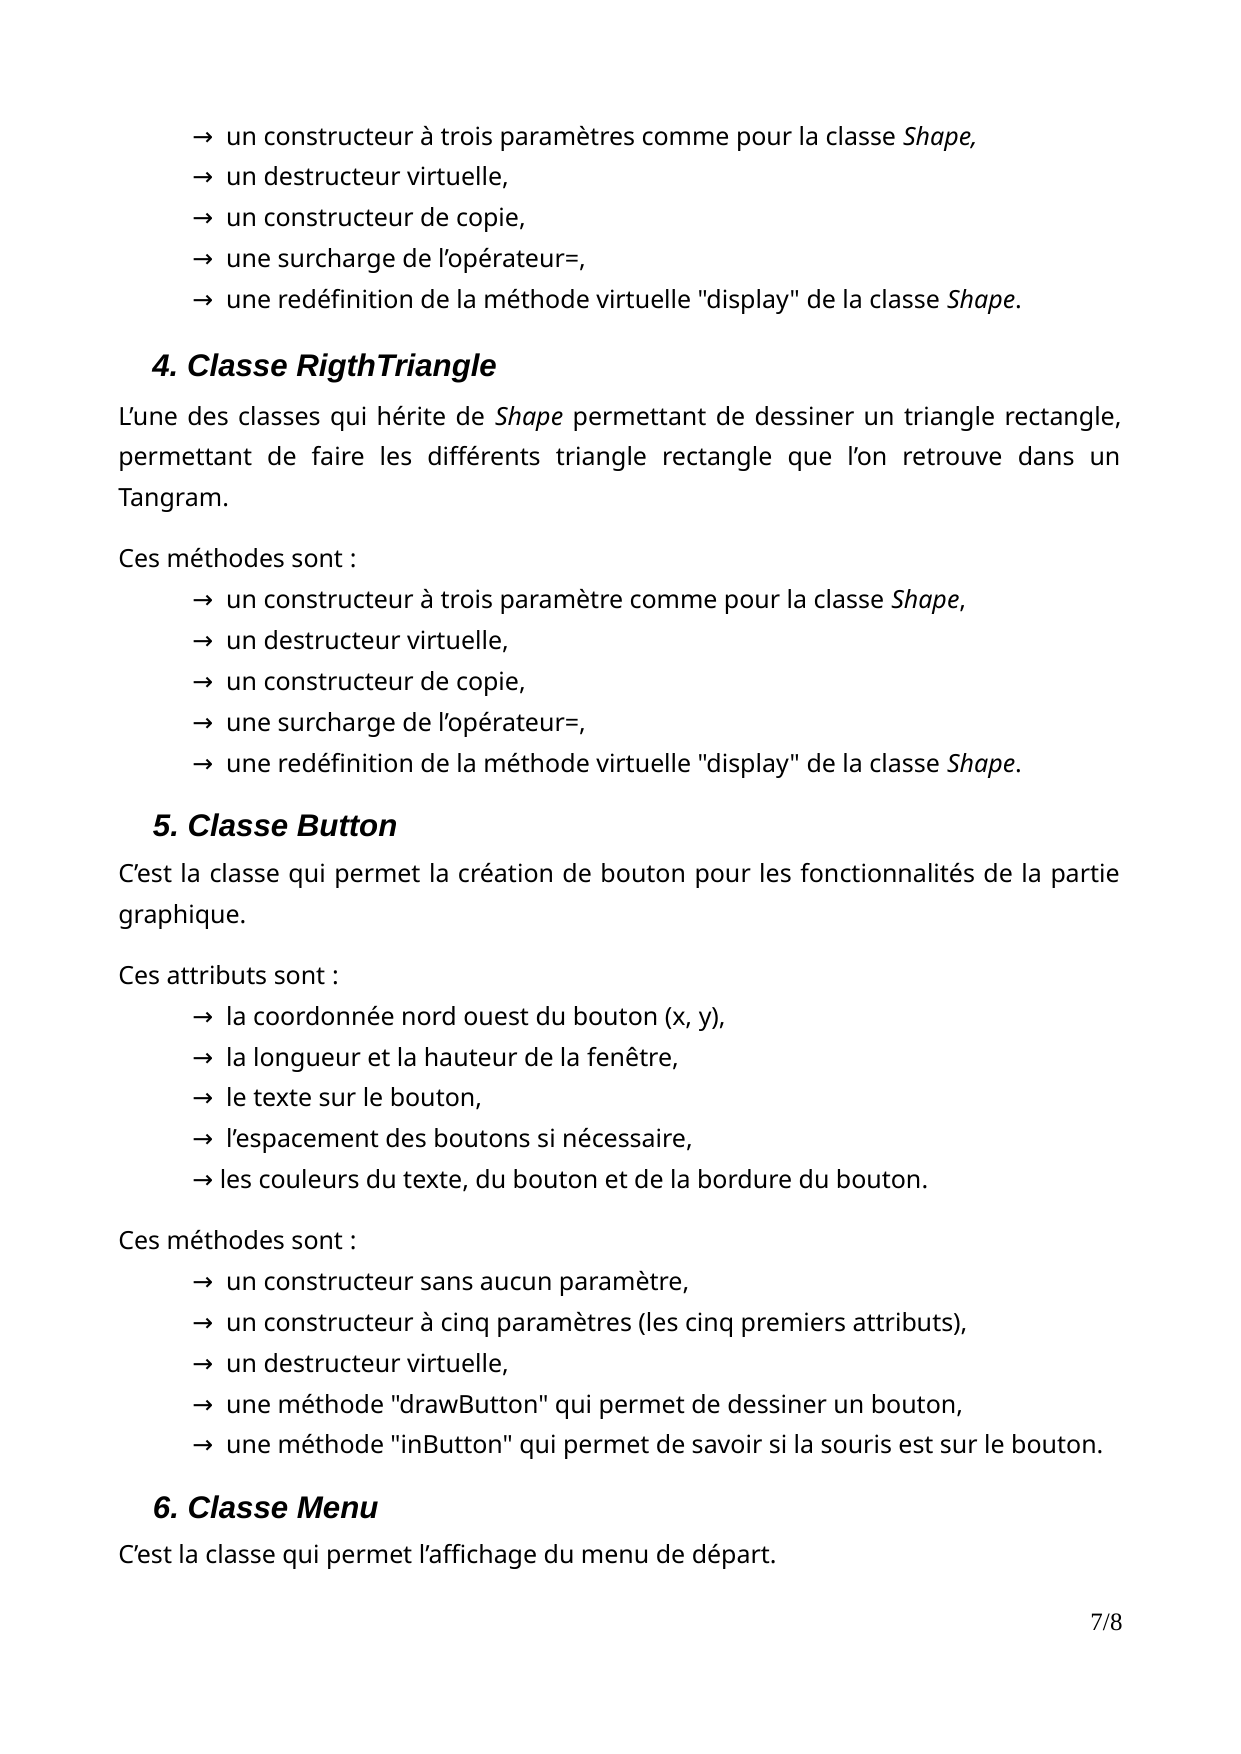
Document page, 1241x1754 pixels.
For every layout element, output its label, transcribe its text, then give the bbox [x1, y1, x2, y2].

text → une redéfinition de la méthode virtuelle "display" de la classe Shape. [118, 745, 1122, 779]
text → une surcharge de l’opérateur=, [118, 241, 1122, 275]
text Ces méthodes sont : [118, 541, 1122, 575]
text → une redéfinition de la méthode virtuelle "display" de la classe Shape. [118, 281, 1122, 316]
text → un constructeur à cinq paramètres (les cinq premiers attributs), [118, 1304, 1122, 1339]
text → un destructeur virtuelle, [118, 1345, 1122, 1379]
subtitle 4. Classe RigthTriangle [118, 343, 1122, 386]
text → un destructeur virtuelle, [118, 159, 1122, 193]
text → un constructeur à trois paramètre comme pour la classe Shape, [118, 582, 1122, 616]
subtitle 5. Classe Button [118, 807, 1122, 843]
text → un destructeur virtuelle, [118, 623, 1122, 657]
text C’est la classe qui permet la création de bouton pour les fonctionnalités de la partie graphique. [118, 855, 1122, 930]
text → l’espacement des boutons si nécessaire, [118, 1121, 1122, 1155]
text → un constructeur de copie, [118, 200, 1122, 234]
text C’est la classe qui permet l’affichage du menu de départ. [118, 1537, 1122, 1571]
text → la coordonnée nord ouest du bouton (x, y), [118, 998, 1122, 1032]
text → un constructeur de copie, [118, 664, 1122, 698]
text → la longueur et la hauteur de la fenêtre, [118, 1039, 1122, 1073]
text → une surcharge de l’opérateur=, [118, 704, 1122, 738]
subtitle 6. Classe Menu [118, 1489, 1122, 1525]
text → un constructeur sans aucun paramètre, [118, 1264, 1122, 1298]
text Ces attributs sont : [118, 957, 1122, 992]
text → un constructeur à trois paramètres comme pour la classe Shape, [118, 118, 1122, 152]
text → une méthode "inButton" qui permet de savoir si la souris est sur le bouton. [118, 1427, 1122, 1461]
text L’une des classes qui hérite de Shape permettant de dessiner un triangle rectangle, permettant de faire les différents triangle rectangle que l’on retrouve dans un Tangram. [118, 398, 1122, 514]
text → les couleurs du texte, du bouton et de la bordure du bouton. [118, 1162, 1122, 1196]
text → le texte sur le bouton, [118, 1080, 1122, 1114]
text → une méthode "drawButton" qui permet de dessiner un bouton, [118, 1386, 1122, 1420]
text Ces méthodes sont : [118, 1223, 1122, 1257]
